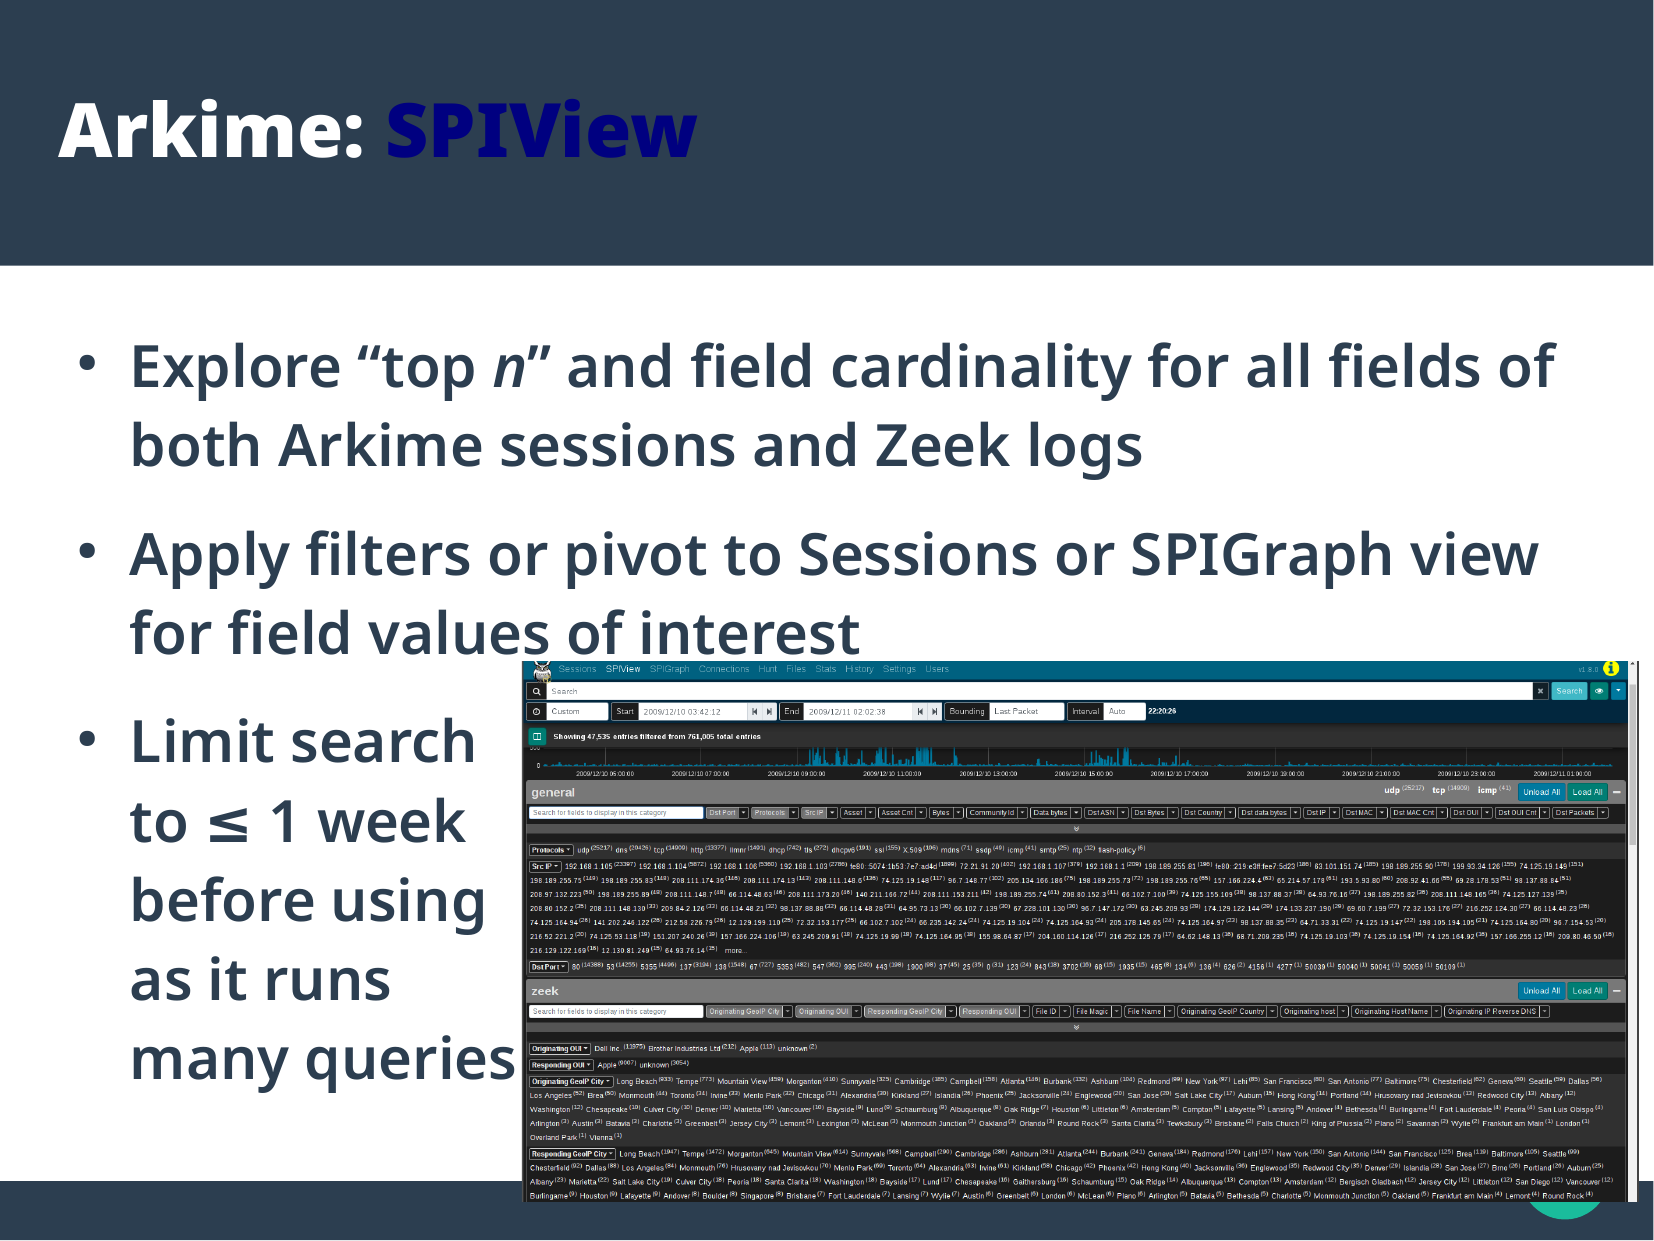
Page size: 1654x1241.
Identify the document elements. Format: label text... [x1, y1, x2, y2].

picture [521, 661, 1639, 1202]
list Explore “top n” and field cardinality for all fields of both Arkime sessions and Zeek logs Apply filters or pivot to Sessions or SPIGraph view for field values of interest Limit search to ≤ 1 week before using as it runs many queries [59, 324, 1595, 1152]
title Arkime: SPIView [59, 49, 1595, 207]
picture [1604, 661, 1619, 675]
